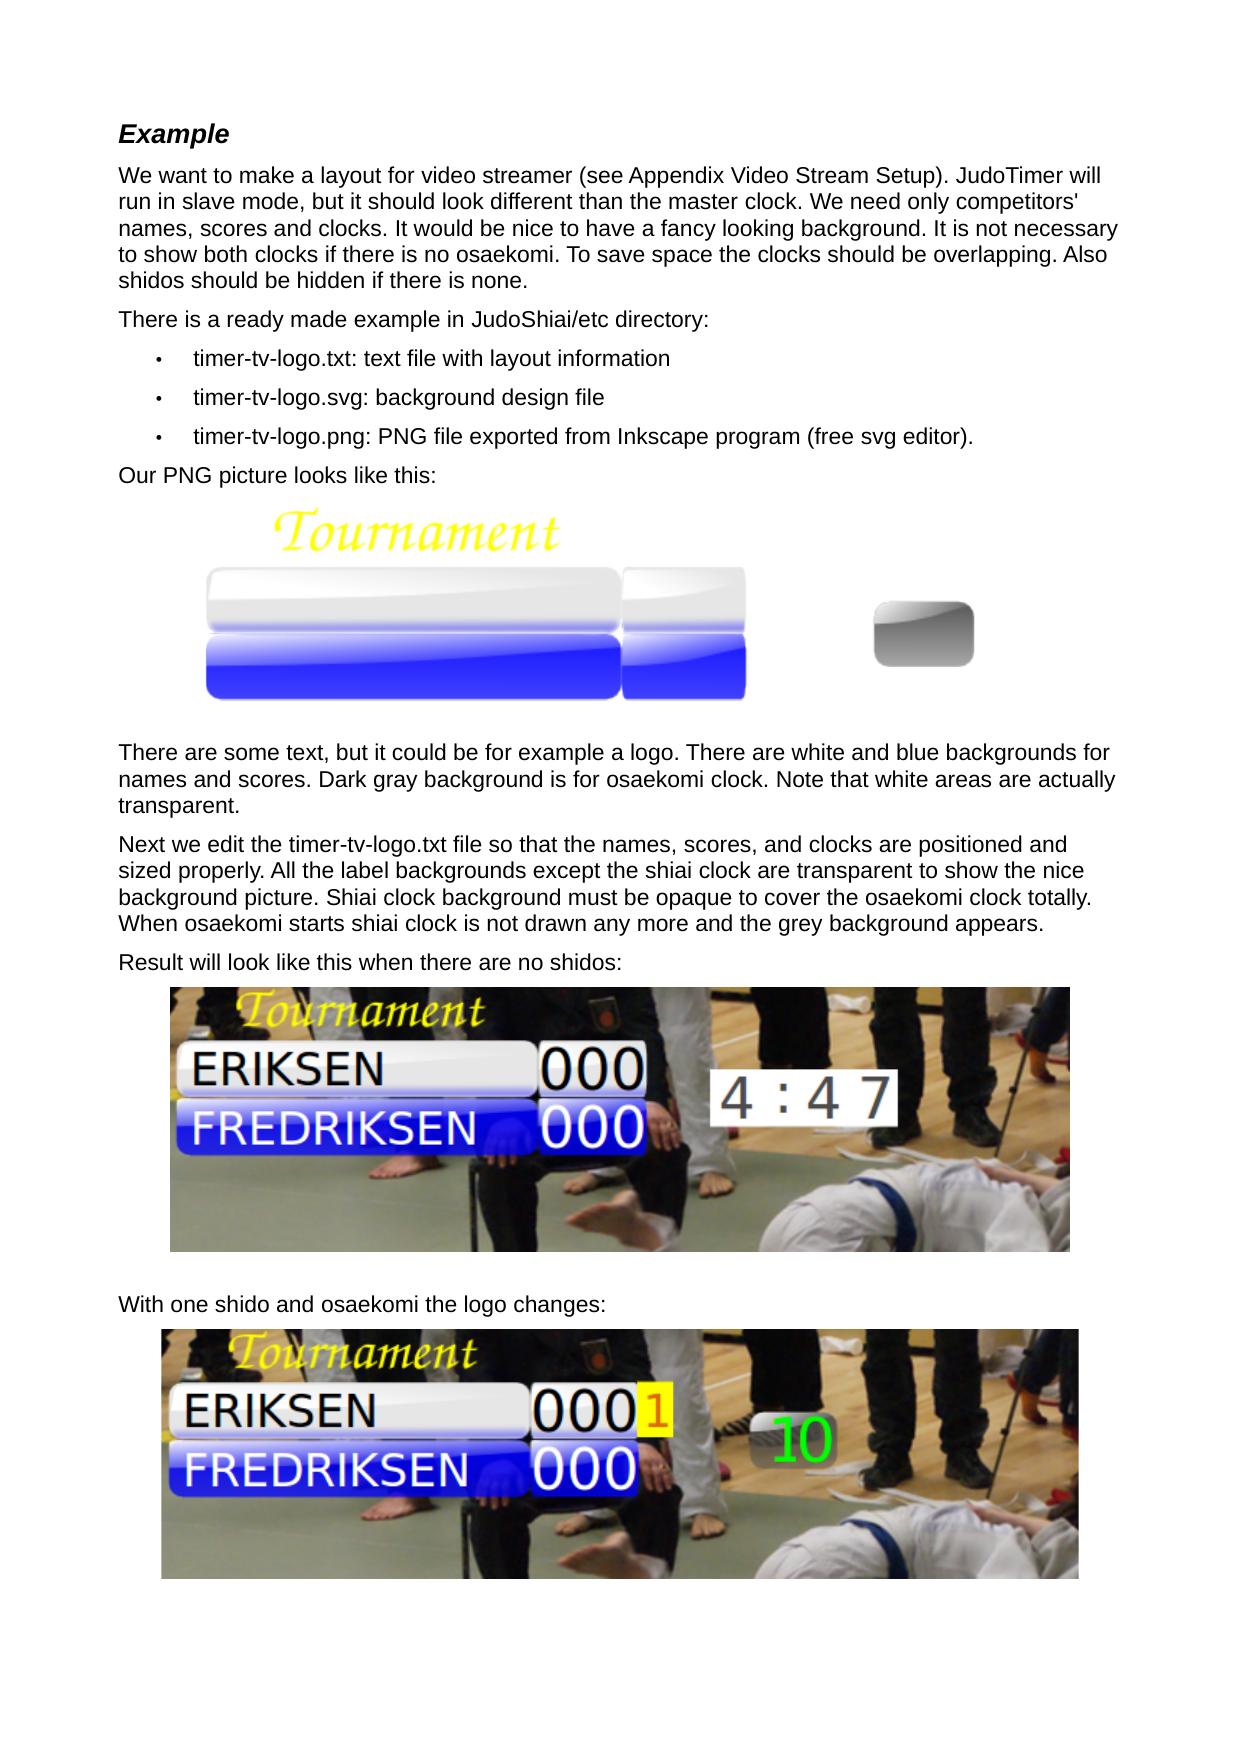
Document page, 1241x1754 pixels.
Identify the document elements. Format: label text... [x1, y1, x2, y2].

subtitle Example [118, 118, 1122, 149]
picture [170, 987, 1070, 1252]
text Next we edit the timer-tv-logo.txt file so that the names, scores, and clocks are positioned and sized properly. All the label backgrounds except the shiai clock are transparent to show the nice background picture. Shiai clock background must be opaque to cover the osaekomi clock totally. When osaekomi starts shiai clock is not drawn any more and the grey background appears. [118, 831, 1122, 936]
picture [205, 500, 1035, 701]
list timer-tv-logo.txt: text file with layout information [156, 345, 1122, 371]
list timer-tv-logo.png: PNG file exported from Inkscape program (free svg editor). [156, 423, 1122, 449]
list timer-tv-logo.svg: background design file [156, 384, 1122, 410]
text There are some text, but it could be for example a logo. There are white and blue backgrounds for names and scores. Dark gray background is for osaekomi clock. Note that white areas are actually transparent. [118, 739, 1122, 818]
text Result will look like this when there are no shidos: [118, 949, 1122, 975]
text With one shido and osaekomi the logo changes: [118, 1291, 1122, 1317]
text We want to make a layout for video streamer (see Appendix Video Stream Setup). JudoTimer will run in slave mode, but it should look different than the master clock. We need only competitors' names, scores and clocks. It would be nice to have a fancy looking background. It is not necessary to show both clocks if there is no osaekomi. To save space the clocks should be overlapping. Also shidos should be hidden if there is none. [118, 162, 1122, 294]
text There is a ready made example in JudoShiai/etc directory: [118, 306, 1122, 332]
picture [161, 1329, 1079, 1579]
text Our PNG picture looks like this: [118, 462, 1122, 488]
